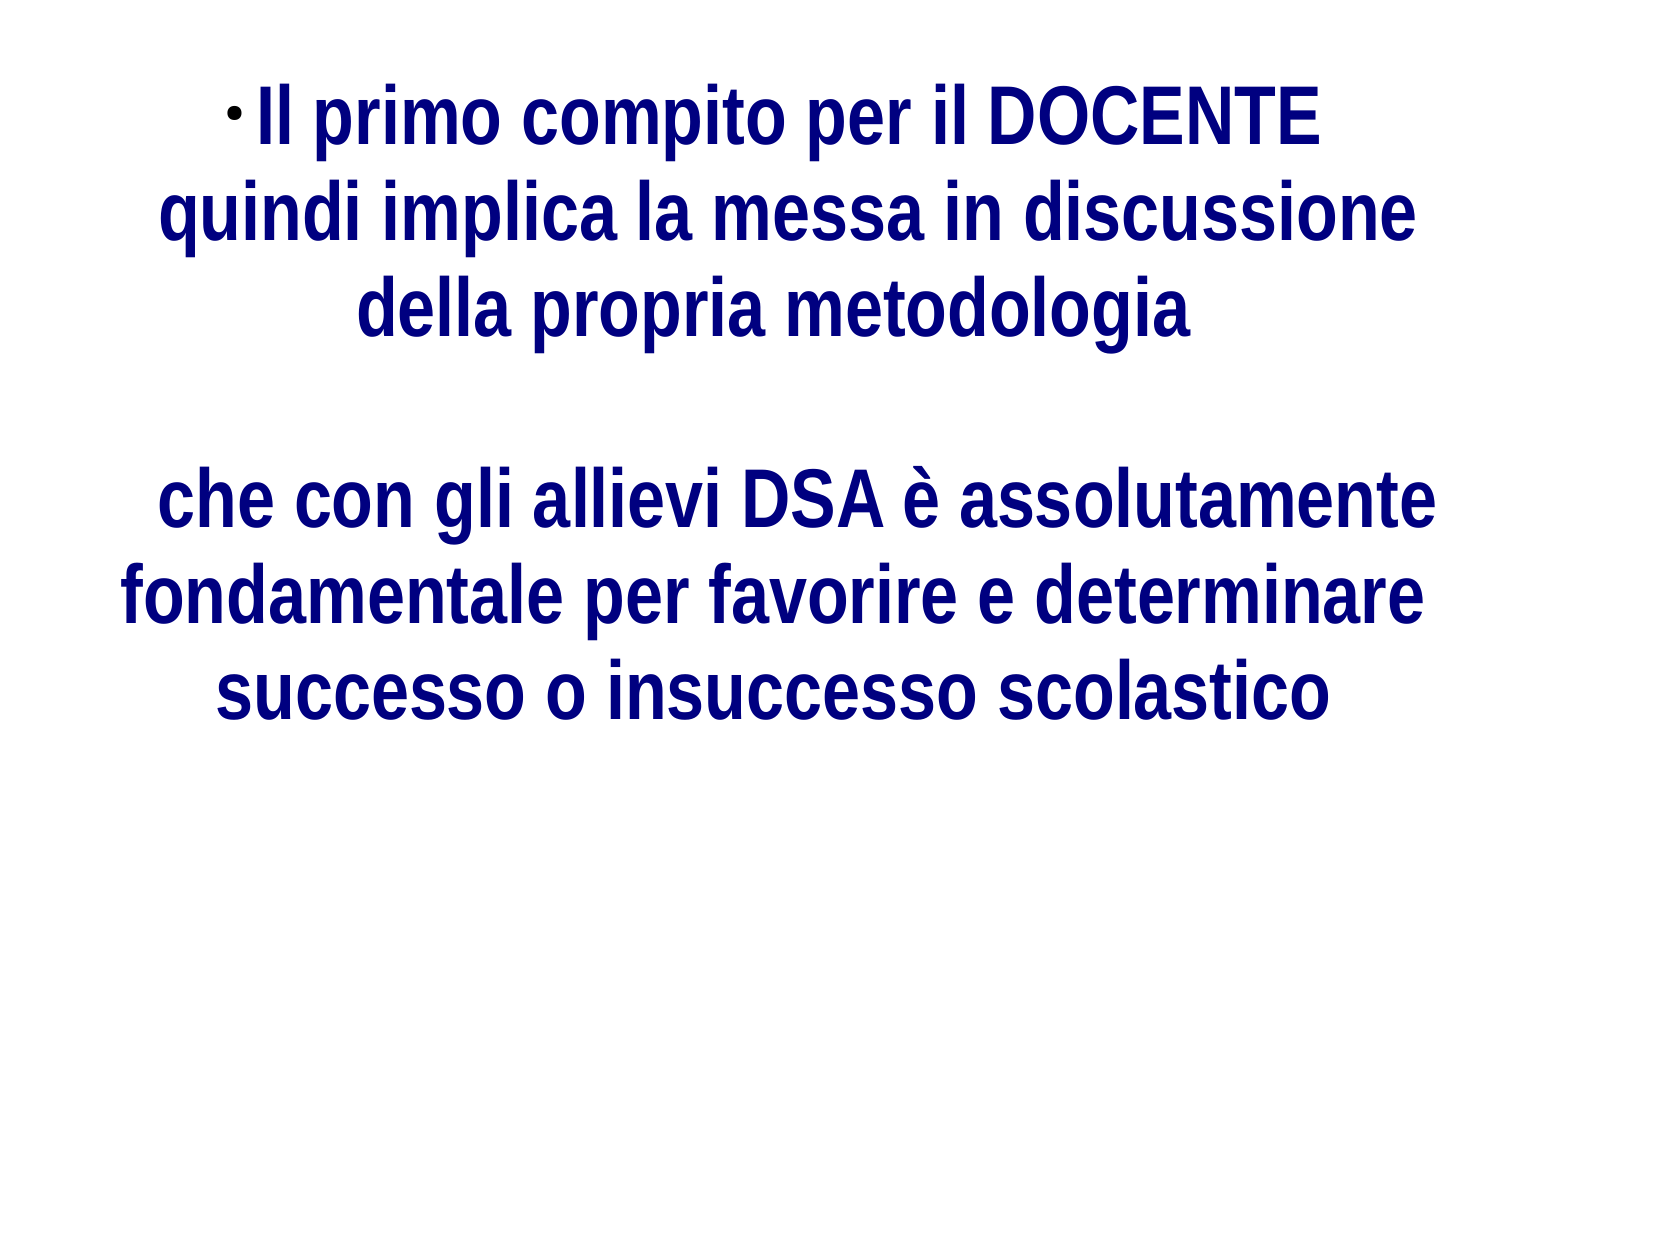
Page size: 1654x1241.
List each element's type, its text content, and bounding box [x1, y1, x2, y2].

text_box Il primo compito per il DOCENTE quindi implica la messa in discussione della propria metodologia che con gli allievi DSA è assolutamente fondamentale per favorire e determinare successo o insuccesso scolastico [71, 59, 1477, 966]
